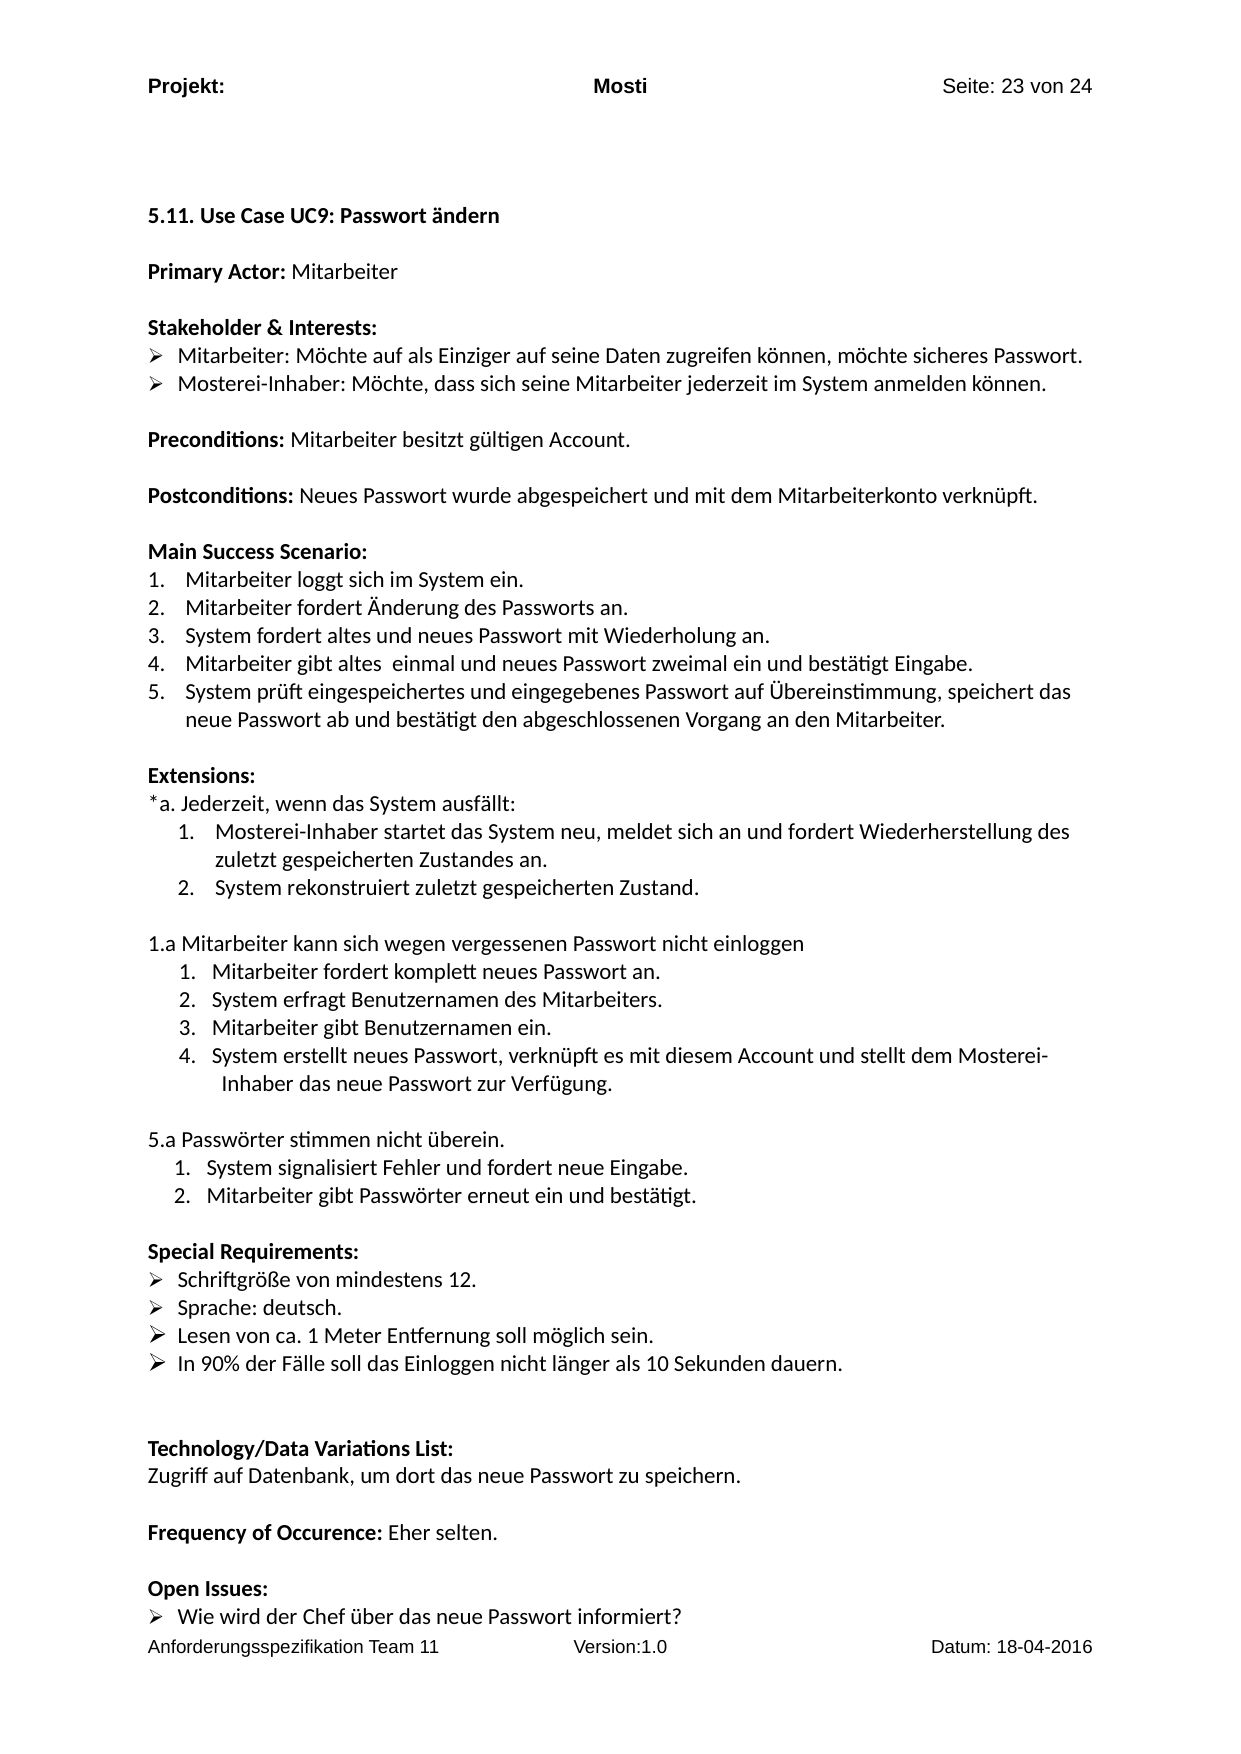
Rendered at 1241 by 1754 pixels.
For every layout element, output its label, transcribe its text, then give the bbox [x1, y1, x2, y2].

list Mitarbeiter gibt altes einmal und neues Passwort zweimal ein und bestätigt Eingabe. [148, 649, 1092, 677]
text Main Success Scenario: [148, 537, 1092, 565]
text Technology/Data Variations List: [148, 1434, 1092, 1462]
list Wie wird der Chef über das neue Passwort informiert? [148, 1602, 1092, 1630]
text 3. Mitarbeiter gibt Benutzernamen ein. [148, 1013, 1092, 1041]
text Special Requirements: [148, 1237, 1092, 1266]
text 2. Mitarbeiter gibt Passwörter erneut ein und bestätigt. [148, 1181, 1092, 1209]
text 1. Mitarbeiter fordert komplett neues Passwort an. [148, 957, 1092, 985]
list Lesen von ca. 1 Meter Entfernung soll möglich sein. [148, 1322, 1092, 1349]
text Extensions: [148, 761, 1092, 789]
text 4. System erstellt neues Passwort, verknüpft es mit diesem Account und stellt dem Mosterei- Inhaber das neue Passwort zur Verfügung. [148, 1041, 1092, 1097]
list Sprache: deutsch. [148, 1293, 1092, 1322]
text Postconditions: Neues Passwort wurde abgespeichert und mit dem Mitarbeiterkonto verknüpft. [148, 481, 1092, 509]
text 1. System signalisiert Fehler und fordert neue Eingabe. [148, 1153, 1092, 1181]
list System prüft eingespeichertes und eingegebenes Passwort auf Übereinstimmung, speichert das neue Passwort ab und bestätigt den abgeschlossenen Vorgang an den Mitarbeiter. [148, 677, 1092, 733]
list System rekonstruiert zuletzt gespeicherten Zustand. [177, 873, 1092, 901]
text 1.a Mitarbeiter kann sich wegen vergessenen Passwort nicht einloggen [148, 929, 1092, 957]
text Zugriff auf Datenbank, um dort das neue Passwort zu speichern. [148, 1462, 1092, 1490]
text 2. System erfragt Benutzernamen des Mitarbeiters. [148, 985, 1092, 1013]
text Primary Actor: Mitarbeiter [148, 257, 1092, 285]
list Mitarbeiter loggt sich im System ein. [148, 565, 1092, 593]
subtitle 5.11. Use Case UC9: Passwort ändern [148, 201, 1092, 229]
list Mitarbeiter fordert Änderung des Passworts an. [148, 593, 1092, 621]
list In 90% der Fälle soll das Einloggen nicht länger als 10 Sekunden dauern. [148, 1349, 1092, 1378]
text *a. Jederzeit, wenn das System ausfällt: [148, 789, 1092, 817]
text 5.a Passwörter stimmen nicht überein. [148, 1125, 1092, 1153]
text Open Issues: [148, 1574, 1092, 1602]
list Mitarbeiter: Möchte auf als Einziger auf seine Daten zugreifen können, möchte sicheres Passwort. [148, 341, 1092, 369]
list Mosterei-Inhaber startet das System neu, meldet sich an und fordert Wiederherstellung des zuletzt gespeicherten Zustandes an. [177, 817, 1092, 873]
text Frequency of Occurence: Eher selten. [148, 1518, 1092, 1546]
list Mosterei-Inhaber: Möchte, dass sich seine Mitarbeiter jederzeit im System anmelden können. [148, 369, 1092, 397]
text Stakeholder & Interests: [148, 313, 1092, 341]
text Preconditions: Mitarbeiter besitzt gültigen Account. [148, 425, 1092, 453]
list Schriftgröße von mindestens 12. [148, 1266, 1092, 1293]
list System fordert altes und neues Passwort mit Wiederholung an. [148, 621, 1092, 649]
